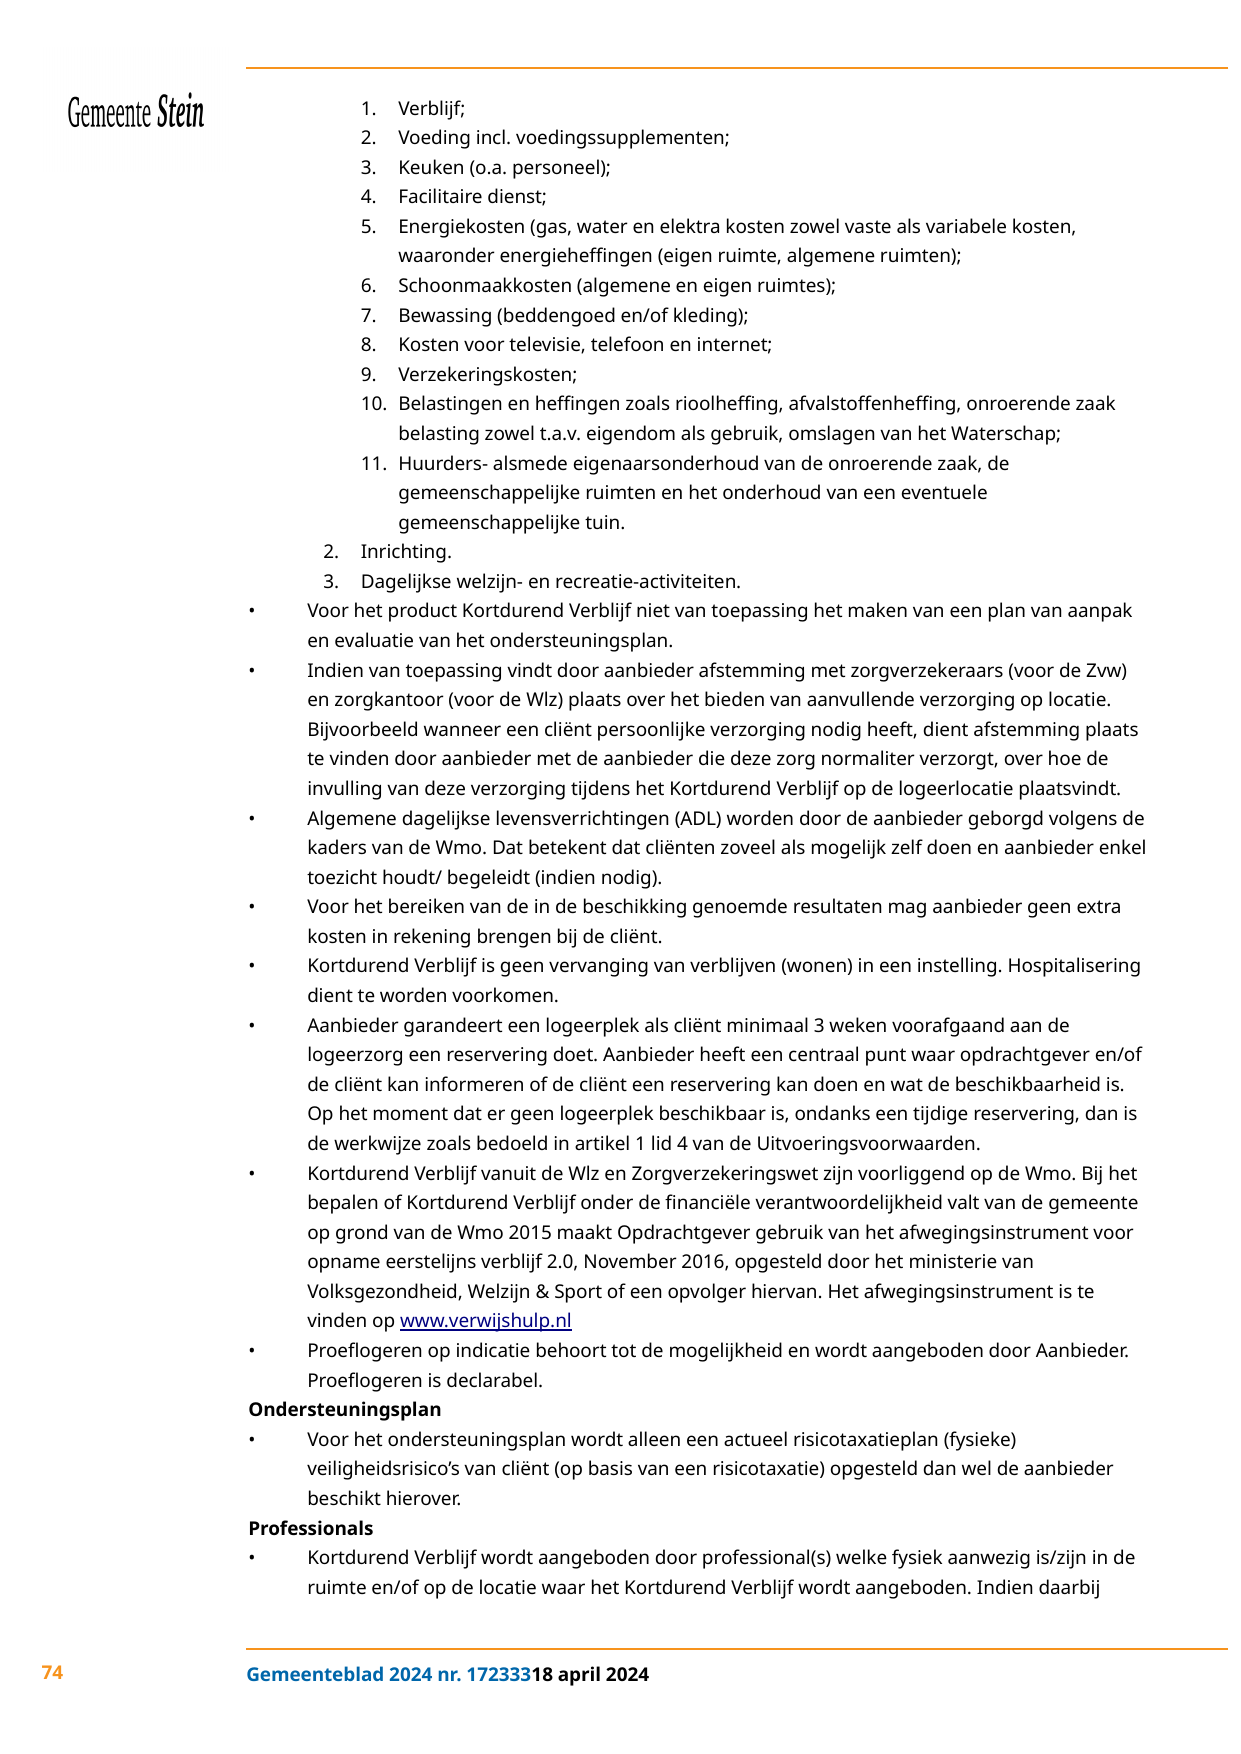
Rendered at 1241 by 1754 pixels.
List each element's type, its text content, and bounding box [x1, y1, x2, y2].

list Keuken (o.a. personeel); [361, 154, 1152, 180]
list Aanbieder garandeert een logeerplek als cliënt minimaal 3 weken voorafgaand aan de logeerzorg een reservering doet. Aanbieder heeft een centraal punt waar opdrachtgever en/of de cliënt kan informeren of de cliënt een reservering kan doen en wat de beschikbaarheid is. Op het moment dat er geen logeerplek beschikbaar is, ondanks een tijdige reservering, dan is de werkwijze zoals bedoeld in artikel 1 lid 4 van de Uitvoeringsvoorwaarden. [248, 1012, 1152, 1156]
list Kortdurend Verblijf vanuit de Wlz en Zorgverzekeringswet zijn voorliggend op de Wmo. Bij het bepalen of Kortdurend Verblijf onder de financiële verantwoordelijkheid valt van de gemeente op grond van de Wmo 2015 maakt Opdrachtgever gebruik van het afwegingsinstrument voor opname eerstelijns verblijf 2.0, November 2016, opgesteld door het ministerie van Volksgezondheid, Welzijn & Sport of een opvolger hiervan. Het afwegingsinstrument is te vinden op www.verwijshulp.nl [248, 1160, 1152, 1333]
list Kortdurend Verblijf is geen vervanging van verblijven (wonen) in een instelling. Hospitalisering dient te worden voorkomen. [248, 953, 1152, 1008]
list Verzekeringskosten; [361, 361, 1152, 387]
list Energiekosten (gas, water en elektra kosten zowel vaste als variabele kosten, waaronder energieheffingen (eigen ruimte, algemene ruimten); [361, 213, 1152, 268]
list Voor het product Kortdurend Verblijf niet van toepassing het maken van een plan van aanpak en evaluatie van het ondersteuningsplan. [248, 598, 1152, 653]
list Kortdurend Verblijf wordt aangeboden door professional(s) welke fysiek aanwezig is/zijn in de ruimte en/of op de locatie waar het Kortdurend Verblijf wordt aangeboden. Indien daarbij [248, 1544, 1152, 1600]
list Facilitaire dienst; [361, 183, 1152, 209]
text Ondersteuningsplan [248, 1396, 1152, 1422]
list Kosten voor televisie, telefoon en internet; [361, 331, 1152, 357]
picture [41, 47, 231, 172]
list Indien van toepassing vindt door aanbieder afstemming met zorgverzekeraars (voor de Zvw) en zorgkantoor (voor de Wlz) plaats over het bieden van aanvullende verzorging op locatie. Bijvoorbeeld wanneer een cliënt persoonlijke verzorging nodig heeft, dient afstemming plaats te vinden door aanbieder met de aanbieder die deze zorg normaliter verzorgt, over hoe de invulling van deze verzorging tijdens het Kortdurend Verblijf op de logeerlocatie plaatsvindt. [248, 657, 1152, 801]
list Schoonmaakkosten (algemene en eigen ruimtes); [361, 272, 1152, 298]
list Huurders- alsmede eigenaarsonderhoud van de onroerende zaak, de gemeenschappelijke ruimten en het onderhoud van een eventuele gemeenschappelijke tuin. [361, 450, 1152, 535]
list Bewassing (beddengoed en/of kleding); [361, 302, 1152, 328]
list Belastingen en heffingen zoals rioolheffing, afvalstoffenheffing, onroerende zaak belasting zowel t.a.v. eigendom als gebruik, omslagen van het Waterschap; [361, 391, 1152, 446]
list Voor het bereiken van de in de beschikking genoemde resultaten mag aanbieder geen extra kosten in rekening brengen bij de cliënt. [248, 893, 1152, 949]
list Voor het ondersteuningsplan wordt alleen een actueel risicotaxatieplan (fysieke) veiligheidsrisico’s van cliënt (op basis van een risicotaxatie) opgesteld dan wel de aanbieder beschikt hierover. [248, 1426, 1152, 1511]
list Verblijf; [361, 95, 1152, 121]
list Voeding incl. voedingssupplementen; [361, 124, 1152, 150]
list Inrichting. [323, 538, 1152, 564]
list Algemene dagelijkse levensverrichtingen (ADL) worden door de aanbieder geborgd volgens de kaders van de Wmo. Dat betekent dat cliënten zoveel als mogelijk zelf doen en aanbieder enkel toezicht houdt/ begeleidt (indien nodig). [248, 805, 1152, 890]
list Proeflogeren op indicatie behoort tot de mogelijkheid en wordt aangeboden door Aanbieder. Proeflogeren is declarabel. [248, 1337, 1152, 1393]
text Professionals [248, 1515, 1152, 1541]
list Dagelijkse welzijn- en recreatie-activiteiten. [323, 568, 1152, 594]
